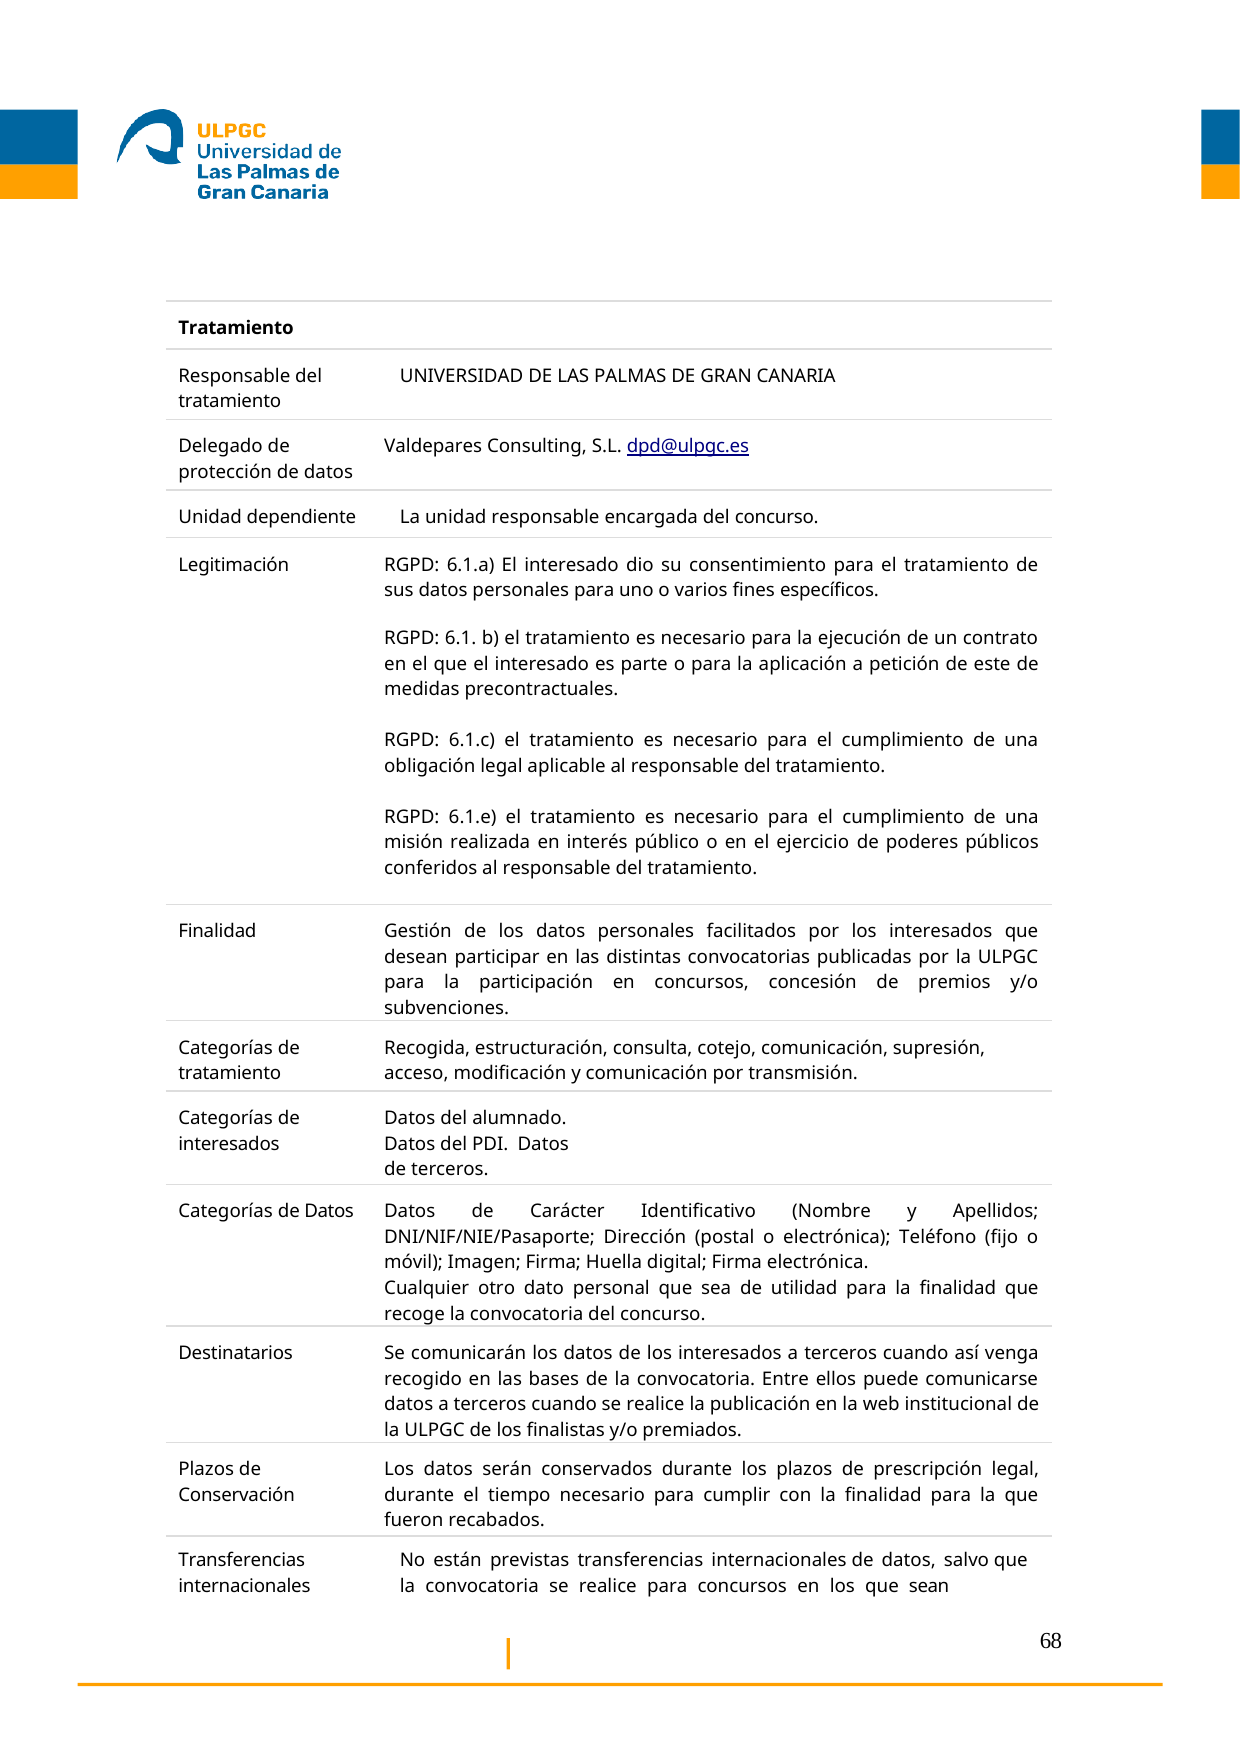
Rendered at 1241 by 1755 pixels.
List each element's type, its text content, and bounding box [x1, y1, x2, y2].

table_cell Destinatarios [166, 1327, 384, 1442]
table_cell Datos del alumnado. Datos del PDI. Datos de terceros. [384, 1092, 1052, 1184]
table_cell Transferencias internacionales [166, 1537, 384, 1598]
table_cell Categorías de Datos [166, 1185, 384, 1325]
table_header Tratamiento [166, 302, 384, 348]
table_header [384, 302, 1052, 348]
table_cell Gestión de los datos personales facilitados por los interesados que desean participar en las distintas convocatorias publicadas por la ULPGC para la participación en concursos, concesión de premios y/o subvenciones. [384, 905, 1052, 1020]
table_cell Los datos serán conservados durante los plazos de prescripción legal, durante el tiempo necesario para cumplir con la finalidad para la que fueron recabados. [384, 1443, 1052, 1535]
table_cell Delegado de protección de datos [166, 420, 384, 489]
table_cell Legitimación [166, 538, 384, 903]
table_cell Valdepares Consulting, S.L. dpd@ulpgc.es [384, 420, 1052, 489]
table_cell No están previstas transferencias internacionales de datos, salvo que la convocatoria se realice para concursos en los que sean [384, 1537, 1052, 1598]
table_cell Recogida, estructuración, consulta, cotejo, comunicación, supresión, acceso, modificación y comunicación por transmisión. [384, 1021, 1052, 1090]
table_cell Unidad dependiente [166, 491, 384, 537]
table_cell La unidad responsable encargada del concurso. [384, 491, 1052, 537]
table_cell Finalidad [166, 905, 384, 1020]
table_cell RGPD: 6.1.a) El interesado dio su consentimiento para el tratamiento de sus datos personales para uno o varios fines específicos. RGPD: 6.1. b) el tratamiento es necesario para la ejecución de un contrato en el que el interesado es parte o para la aplicación a petición de este de medidas precontractuales. RGPD: 6.1.c) el tratamiento es necesario para el cumplimiento de una obligación legal aplicable al responsable del tratamiento. RGPD: 6.1.e) el tratamiento es necesario para el cumplimiento de una misión realizada en interés público o en el ejercicio de poderes públicos conferidos al responsable del tratamiento. [384, 538, 1052, 903]
table_cell Responsable del tratamiento [166, 350, 384, 419]
table_cell Categorías de interesados [166, 1092, 384, 1184]
table_cell Categorías de tratamiento [166, 1021, 384, 1090]
table_cell UNIVERSIDAD DE LAS PALMAS DE GRAN CANARIA [384, 350, 1052, 419]
table_cell Se comunicarán los datos de los interesados a terceros cuando así venga recogido en las bases de la convocatoria. Entre ellos puede comunicarse datos a terceros cuando se realice la publicación en la web institucional de la ULPGC de los finalistas y/o premiados. [384, 1327, 1052, 1442]
table_cell Plazos de Conservación [166, 1443, 384, 1535]
table_cell Datos de Carácter Identificativo (Nombre y Apellidos; DNI/NIF/NIE/Pasaporte; Dirección (postal o electrónica); Teléfono (fijo o móvil); Imagen; Firma; Huella digital; Firma electrónica. Cualquier otro dato personal que sea de utilidad para la finalidad que recoge la convocatoria del concurso. [384, 1185, 1052, 1325]
